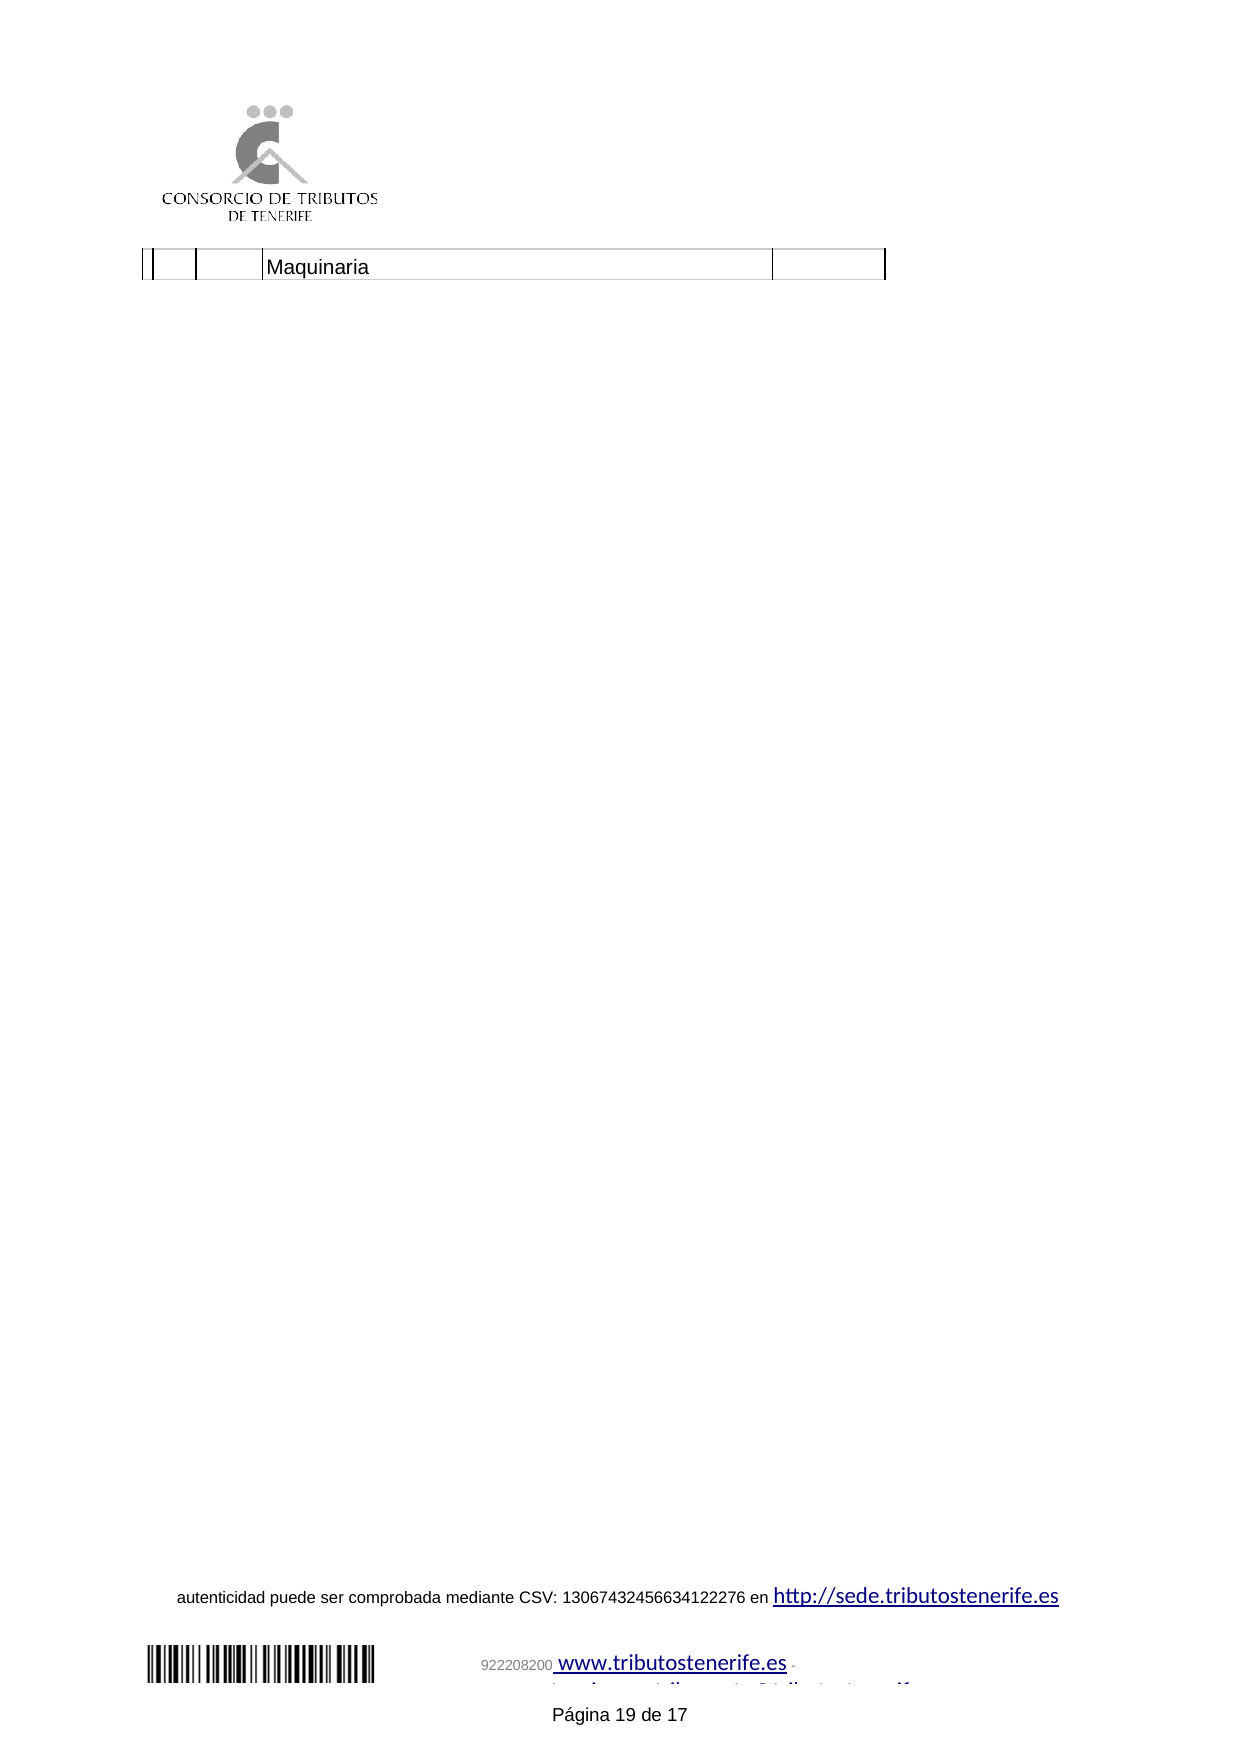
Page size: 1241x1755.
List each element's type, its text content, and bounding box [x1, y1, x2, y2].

table_cell [143, 250, 152, 278]
table_cell [773, 250, 884, 278]
table_cell [154, 250, 195, 278]
table_cell [197, 250, 262, 278]
table_cell Maquinaria [263, 250, 772, 278]
